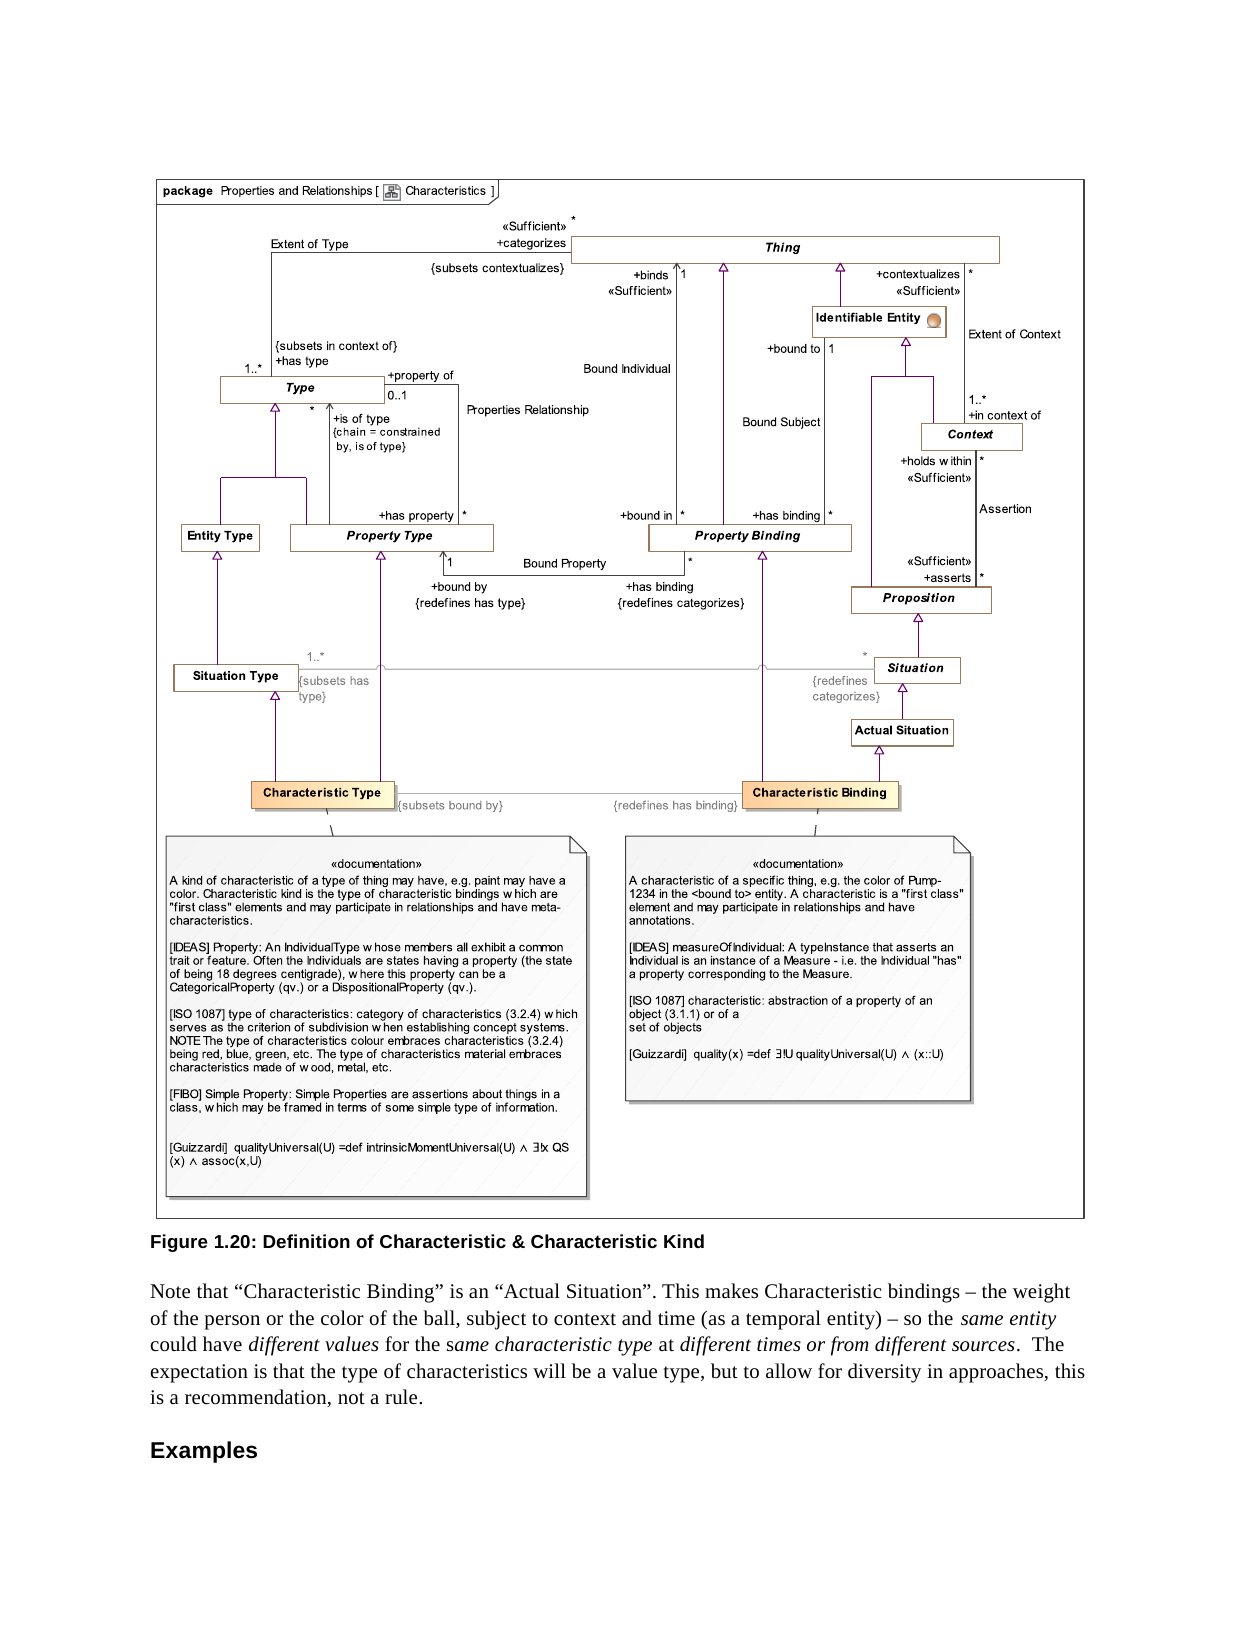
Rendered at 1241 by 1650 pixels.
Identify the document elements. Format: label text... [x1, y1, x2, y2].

text Examples [150, 1436, 1090, 1463]
text [150, 150, 1090, 174]
text Note that “Characteristic Binding” is an “Actual Situation”. This makes Characteristic bindings – the weight of the person or the color of the ball, subject to context and time (as a temporal entity) – so the same entity could have different values for the same characteristic type at different times or from different sources. The expectation is that the type of characteristics will be a value type, but to allow for diversity in approaches, this is a recommendation, not a rule. [150, 1253, 1090, 1409]
text Figure 1.20: Definition of Characteristic & Characteristic Kind [150, 1225, 1090, 1253]
